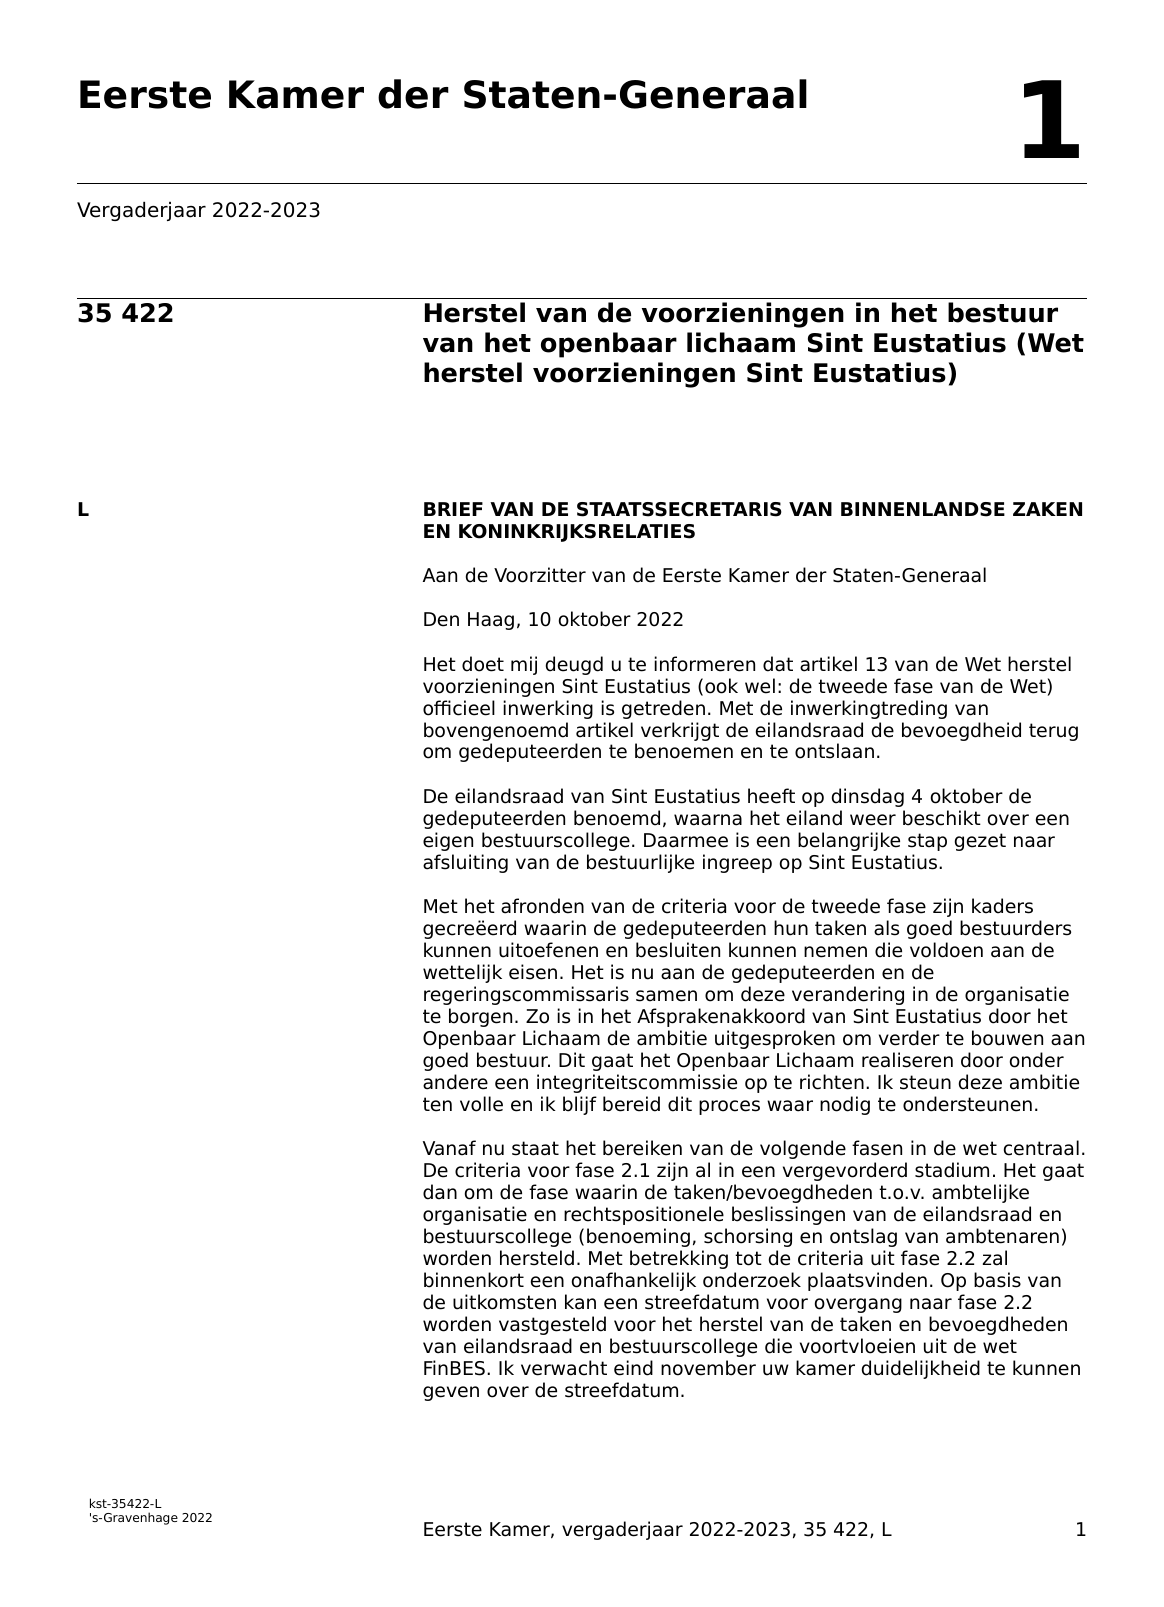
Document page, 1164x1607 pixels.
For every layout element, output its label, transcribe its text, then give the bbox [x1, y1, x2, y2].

subtitle L BRIEF VAN DE STAATSSECRETARIS VAN BINNENLANDSE ZAKEN EN KONINKRIJKSRELATIES [77, 499, 1087, 543]
text Aan de Voorzitter van de Eerste Kamer der Staten-Generaal [422, 565, 1087, 587]
table_header 1 [886, 59, 1087, 183]
text Vanaf nu staat het bereiken van de volgende fasen in de wet centraal. De criteria voor fase 2.1 zijn al in een vergevorderd stadium. Het gaat dan om de fase waarin de taken/bevoegdheden t.o.v. ambtelijke organisatie en rechtspositionele beslissingen van de eilandsraad en bestuurscollege (benoeming, schorsing en ontslag van ambtenaren) worden hersteld. Met betrekking tot de criteria uit fase 2.2 zal binnenkort een onafhankelijk onderzoek plaatsvinden. Op basis van de uitkomsten kan een streefdatum voor overgang naar fase 2.2 worden vastgesteld voor het herstel van de taken en bevoegdheden van eilandsraad en bestuurscollege die voortvloeien uit de wet FinBES. Ik verwacht eind november uw kamer duidelijkheid te kunnen geven over de streefdatum. [422, 1138, 1087, 1401]
table_cell Vergaderjaar 2022-2023 [77, 184, 1087, 298]
text De eilandsraad van Sint Eustatius heeft op dinsdag 4 oktober de gedeputeerden benoemd, waarna het eiland weer beschikt over een eigen bestuurscollege. Daarmee is een belangrijke stap gezet naar afsluiting van de bestuurlijke ingreep op Sint Eustatius. [422, 786, 1087, 873]
text Het doet mij deugd u te informeren dat artikel 13 van de Wet herstel voorzieningen Sint Eustatius (ook wel: de tweede fase van de Wet) officieel inwerking is getreden. Met de inwerkingtreding van bovengenoemd artikel verkrijgt de eilandsraad de bevoegdheid terug om gedeputeerden te benoemen en te ontslaan. [422, 653, 1087, 763]
text 's-Gravenhage 2022 [88, 1511, 323, 1525]
subtitle 35 422 Herstel van de voorzieningen in het bestuur van het openbaar lichaam Sint Eustatius (Wet herstel voorzieningen Sint Eustatius) [77, 299, 1087, 388]
text kst-35422-L [88, 1497, 323, 1511]
table_header Eerste Kamer der Staten-Generaal [77, 59, 886, 183]
text Den Haag, 10 oktober 2022 [422, 609, 1087, 631]
text Met het afronden van de criteria voor de tweede fase zijn kaders gecreëerd waarin de gedeputeerden hun taken als goed bestuurders kunnen uitoefenen en besluiten kunnen nemen die voldoen aan de wettelijk eisen. Het is nu aan de gedeputeerden en de regeringscommissaris samen om deze verandering in de organisatie te borgen. Zo is in het Afsprakenakkoord van Sint Eustatius door het Openbaar Lichaam de ambitie uitgesproken om verder te bouwen aan goed bestuur. Dit gaat het Openbaar Lichaam realiseren door onder andere een integriteitscommissie op te richten. Ik steun deze ambitie ten volle en ik blijf bereid dit proces waar nodig te ondersteunen. [422, 896, 1087, 1116]
